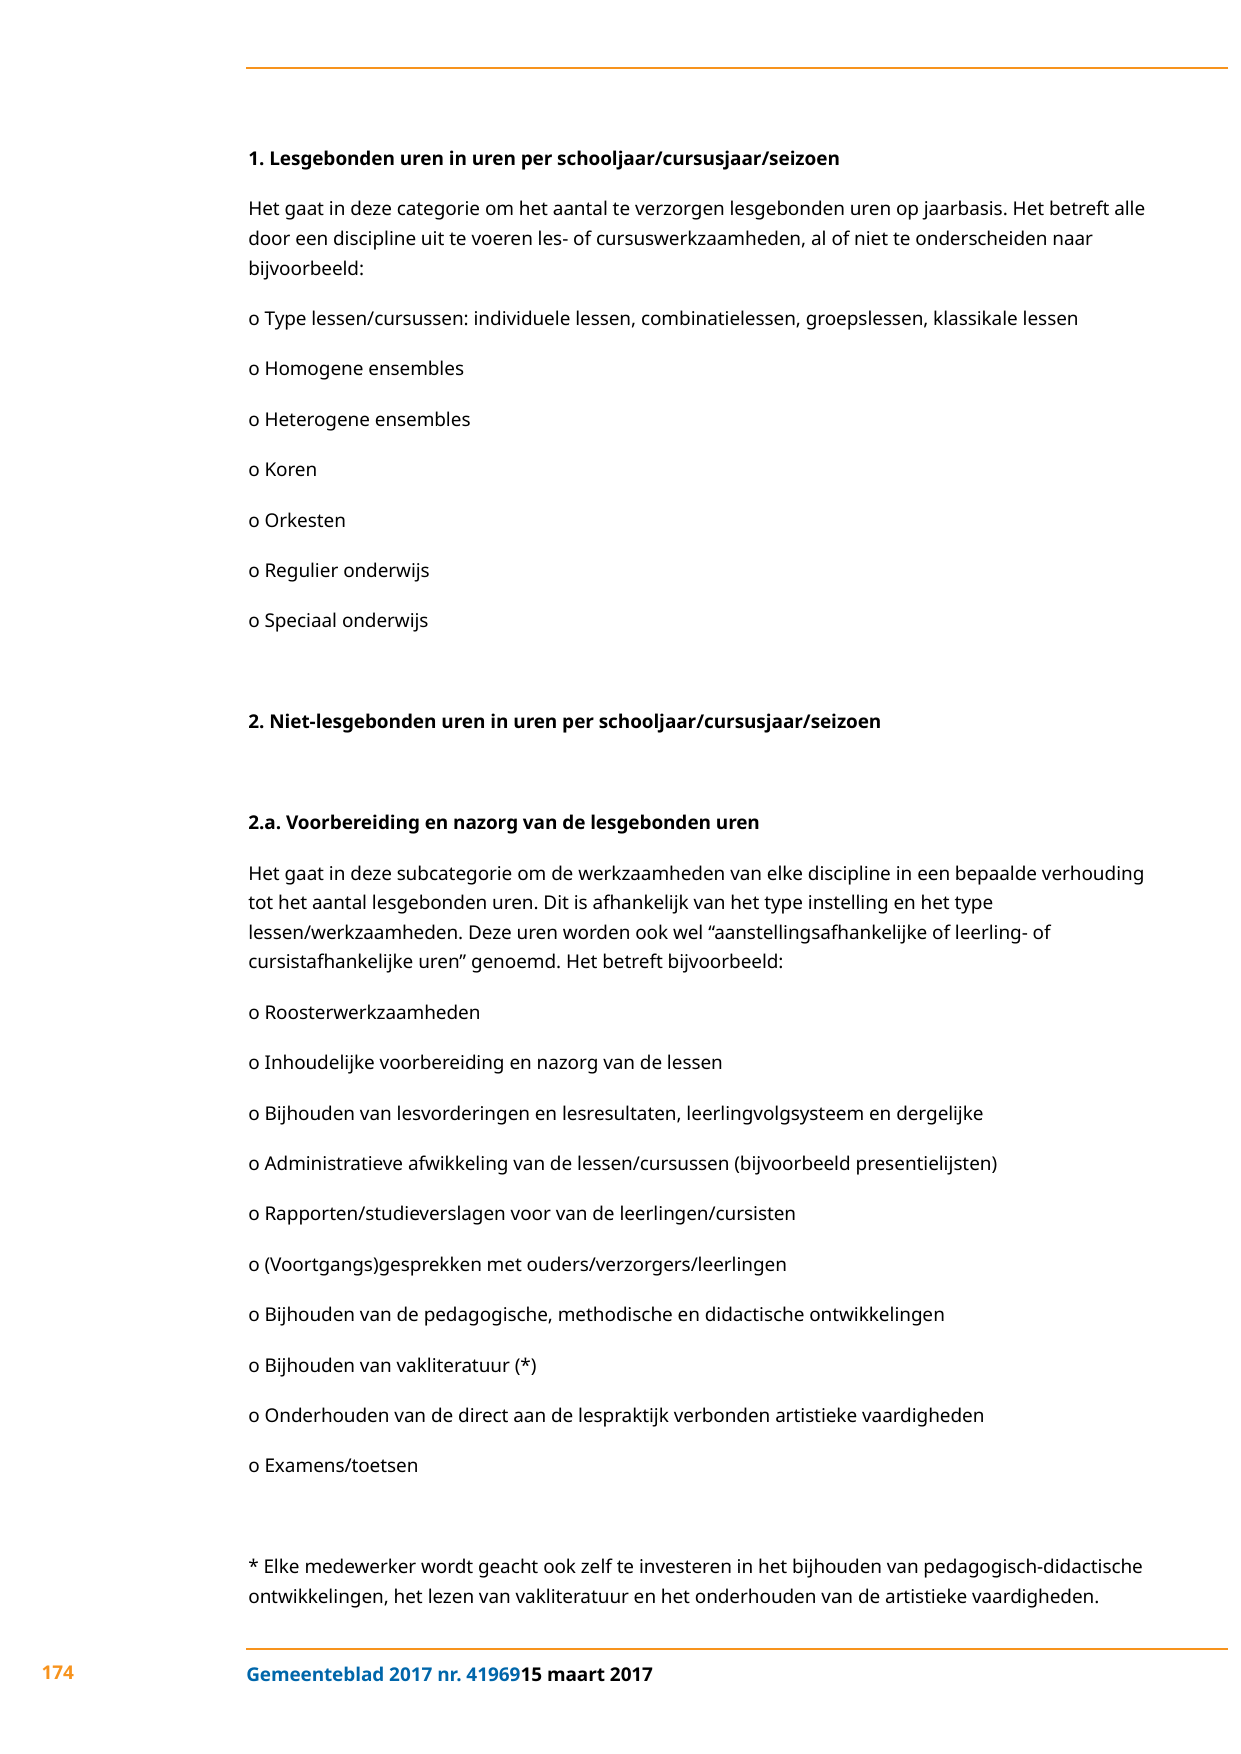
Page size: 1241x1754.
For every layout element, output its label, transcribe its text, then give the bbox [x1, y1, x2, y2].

text Het gaat in deze subcategorie om de werkzaamheden van elke discipline in een bepaalde verhouding tot het aantal lesgebonden uren. Dit is afhankelijk van het type instelling en het type lessen/werkzaamheden. Deze uren worden ook wel “aanstellingsafhankelijke of leerling- of cursistafhankelijke uren” genoemd. Het betreft bijvoorbeeld: [248, 860, 1152, 974]
text o Regulier onderwijs [248, 557, 1152, 583]
picture [41, 47, 231, 172]
text o (Voortgangs)gesprekken met ouders/verzorgers/leerlingen [248, 1251, 1152, 1277]
text o Roosterwerkzaamheden [248, 999, 1152, 1025]
text o Orkesten [248, 507, 1152, 533]
text Het gaat in deze categorie om het aantal te verzorgen lesgebonden uren op jaarbasis. Het betreft alle door een discipline uit te voeren les- of cursuswerkzaamheden, al of niet te onderscheiden naar bijvoorbeeld: [248, 196, 1152, 281]
text o Inhoudelijke voorbereiding en nazorg van de lessen [248, 1049, 1152, 1075]
text 2.a. Voorbereiding en nazorg van de lesgebonden uren [248, 809, 1152, 835]
text * Elke medewerker wordt geacht ook zelf te investeren in het bijhouden van pedagogisch-didactische ontwikkelingen, het lezen van vakliteratuur en het onderhouden van de artistieke vaardigheden. [248, 1553, 1152, 1609]
text o Bijhouden van vakliteratuur (*) [248, 1352, 1152, 1378]
text o Bijhouden van de pedagogische, methodische en didactische ontwikkelingen [248, 1301, 1152, 1327]
text 1. Lesgebonden uren in uren per schooljaar/cursusjaar/seizoen [248, 145, 1152, 171]
text o Homogene ensembles [248, 356, 1152, 381]
text 2. Niet-lesgebonden uren in uren per schooljaar/cursusjaar/seizoen [248, 708, 1152, 734]
text o Bijhouden van lesvorderingen en lesresultaten, leerlingvolgsysteem en dergelijke [248, 1100, 1152, 1126]
text o Examens/toetsen [248, 1453, 1152, 1478]
text o Onderhouden van de direct aan de lespraktijk verbonden artistieke vaardigheden [248, 1402, 1152, 1428]
text o Heterogene ensembles [248, 406, 1152, 432]
text o Speciaal onderwijs [248, 608, 1152, 633]
text o Rapporten/studieverslagen voor van de leerlingen/cursisten [248, 1201, 1152, 1226]
text o Koren [248, 456, 1152, 482]
text o Administratieve afwikkeling van de lessen/cursussen (bijvoorbeeld presentielijsten) [248, 1150, 1152, 1176]
text o Type lessen/cursussen: individuele lessen, combinatielessen, groepslessen, klassikale lessen [248, 305, 1152, 331]
